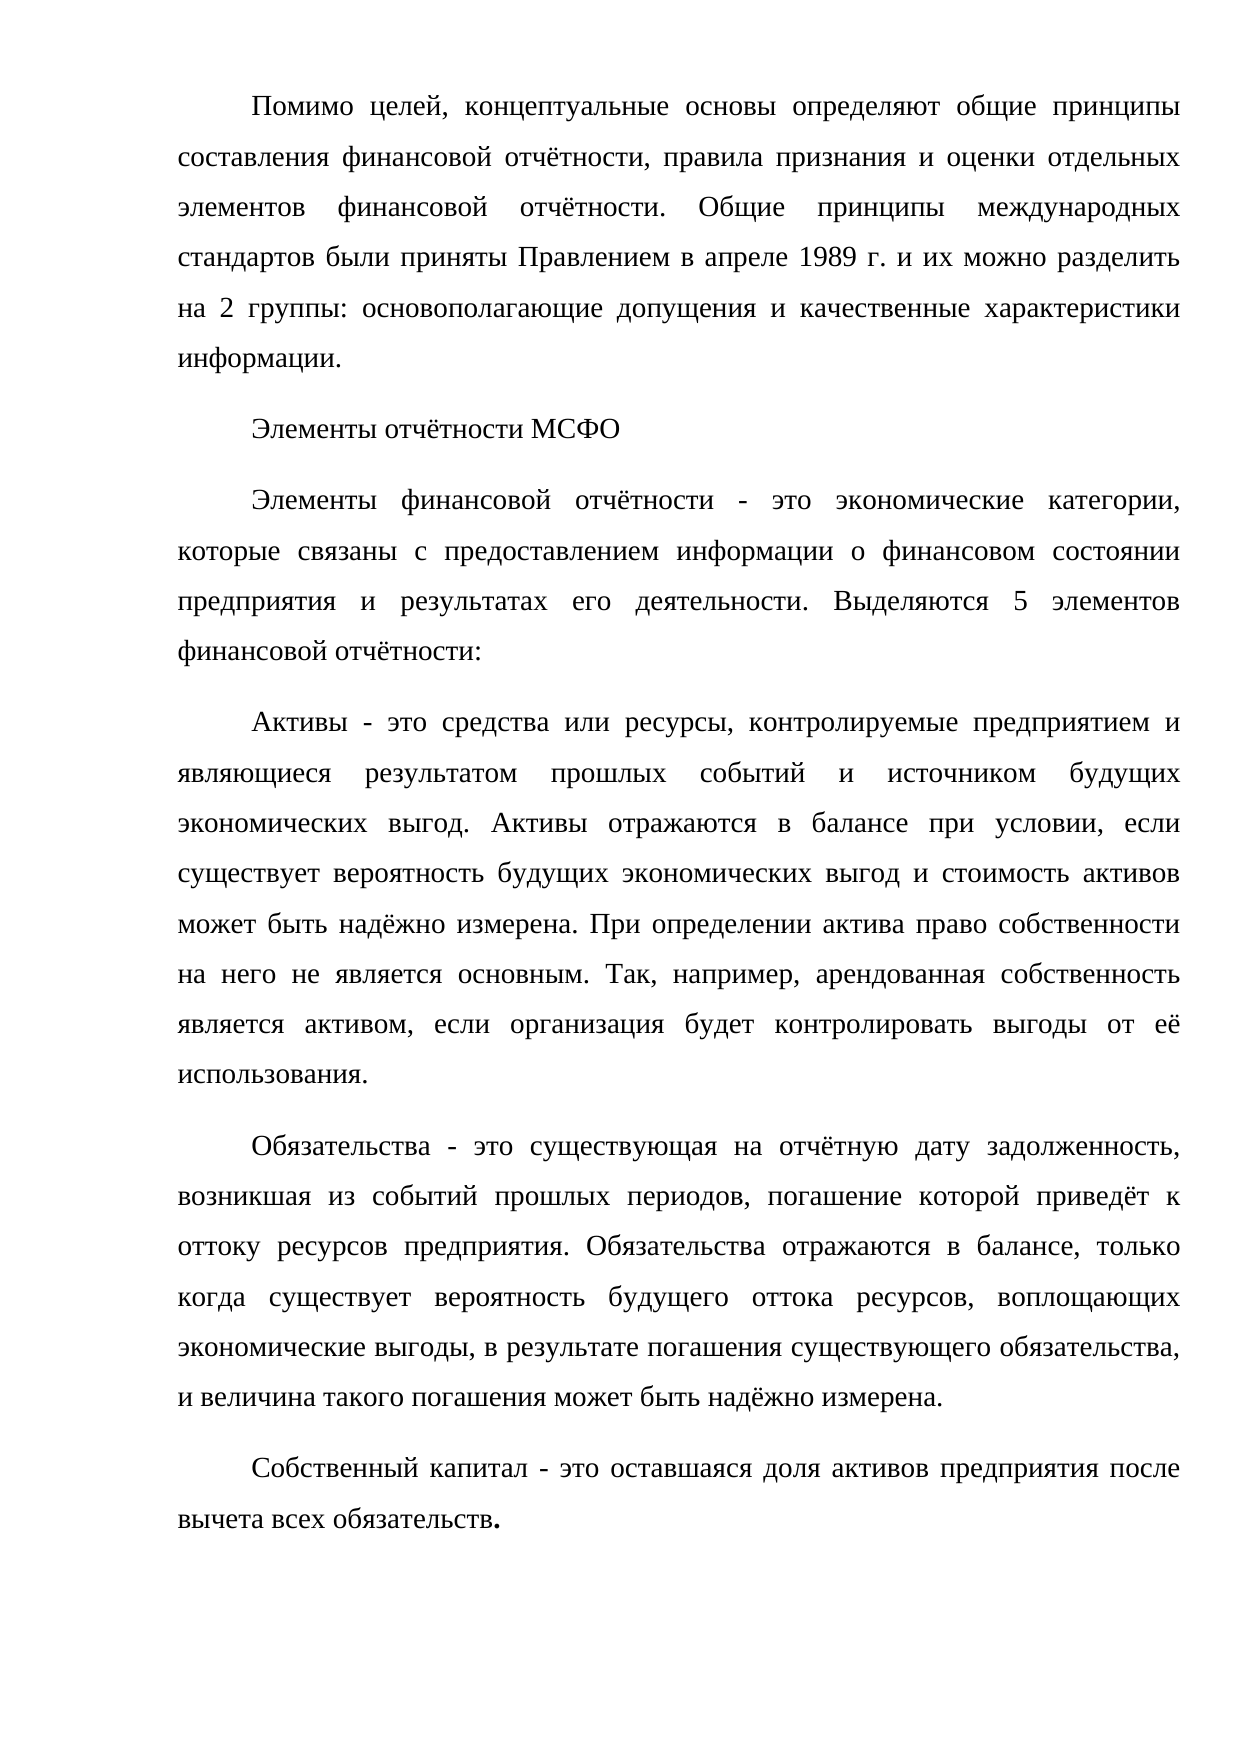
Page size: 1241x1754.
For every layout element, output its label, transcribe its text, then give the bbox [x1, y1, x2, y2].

text Элементы отчётности МСФО [177, 411, 1181, 445]
text Активы - это средства или ресурсы, контролируемые предприятием и являющиеся результатом прошлых событий и источником будущих экономических выгод. Активы отражаются в балансе при условии, если существует вероятность будущих экономических выгод и стоимость активов может быть надёжно измерена. При определении актива право собственности на него не является основным. Так, например, арендованная собственность является активом, если организация будет контролировать выгоды от её использования. [177, 704, 1181, 1090]
text Помимо целей, концептуальные основы определяют общие принципы составления финансовой отчётности, правила признания и оценки отдельных элементов финансовой отчётности. Общие принципы международных стандартов были приняты Правлением в апреле 1989 г. и их можно разделить на 2 группы: основополагающие допущения и качественные характеристики информации. [177, 88, 1181, 374]
text Элементы финансовой отчётности - это экономические категории, которые связаны с предоставлением информации о финансовом состоянии предприятия и результатах его деятельности. Выделяются 5 элементов финансовой отчётности: [177, 482, 1181, 667]
text Собственный капитал - это оставшаяся доля активов предприятия после вычета всех обязательств. [177, 1451, 1181, 1534]
text Обязательства - это существующая на отчётную дату задолженность, возникшая из событий прошлых периодов, погашение которой приведёт к оттоку ресурсов предприятия. Обязательства отражаются в балансе, только когда существует вероятность будущего оттока ресурсов, воплощающих экономические выгоды, в результате погашения существующего обязательства, и величина такого погашения может быть надёжно измерена. [177, 1128, 1181, 1413]
